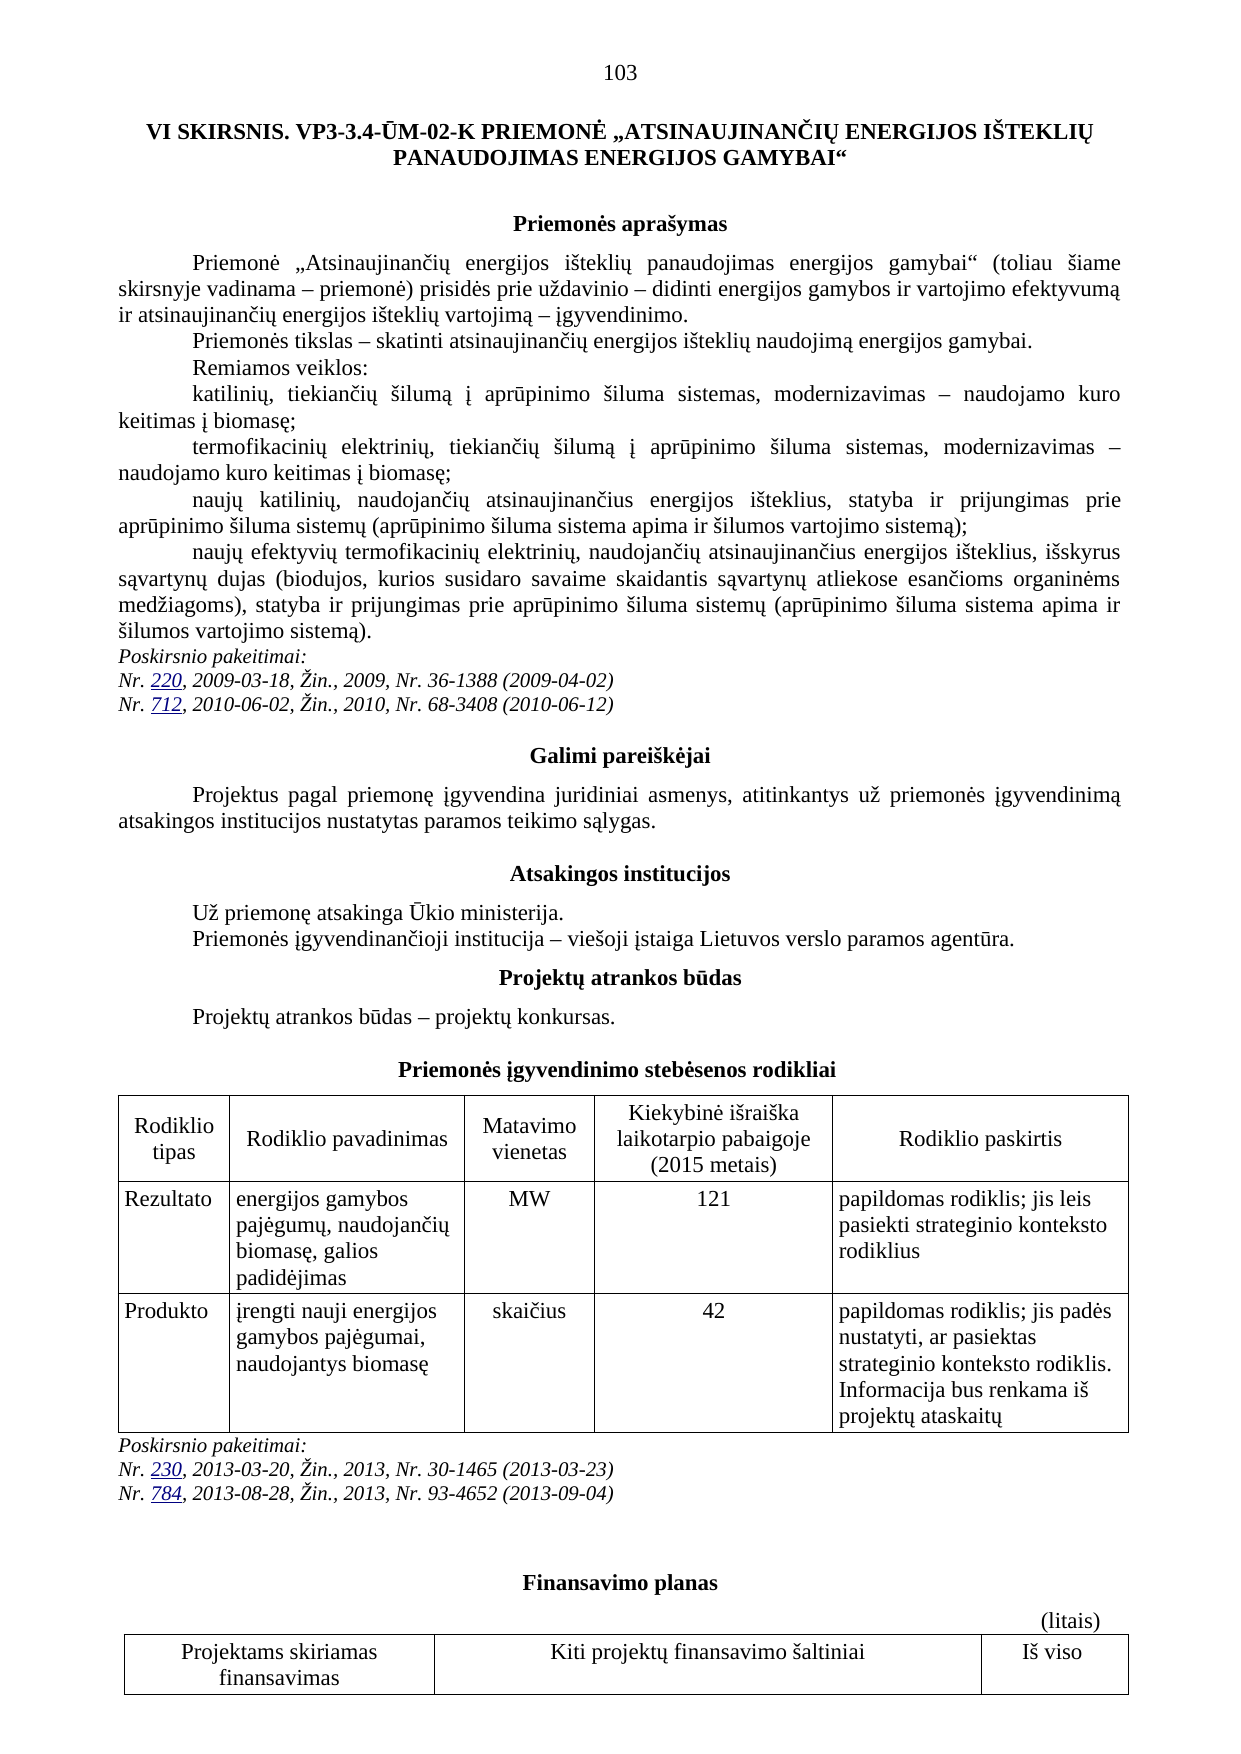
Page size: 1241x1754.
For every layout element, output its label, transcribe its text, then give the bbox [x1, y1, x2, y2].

text Remiamos veiklos: [118, 354, 1122, 380]
text Priemonės tikslas – skatinti atsinaujinančių energijos išteklių naudojimą energijos gamybai. [118, 328, 1122, 354]
text Priemonė „Atsinaujinančių energijos išteklių panaudojimas energijos gamybai“ (toliau šiame skirsnyje vadinama – priemonė) prisidės prie uždavinio – didinti energijos gamybos ir vartojimo efektyvumą ir atsinaujinančių energijos išteklių vartojimą – įgyvendinimo. [118, 248, 1122, 328]
table_cell Rezultato [119, 1182, 229, 1293]
subtitle Vi SKIRSNIS. VP3-3.4-ŪM-02-K PRIEMONĖ „Atsinaujinančių energijos išteklių panaudojimas energijos gamybai“ [118, 118, 1122, 171]
table_cell 42 [595, 1294, 832, 1432]
table_header Rodiklio tipas [119, 1096, 229, 1181]
text Nr. 230, 2013-03-20, Žin., 2013, Nr. 30-1465 (2013-03-23) [118, 1457, 1122, 1481]
text naujų katilinių, naudojančių atsinaujinančius energijos išteklius, statyba ir prijungimas prie aprūpinimo šiluma sistemų (aprūpinimo šiluma sistema apima ir šilumos vartojimo sistemą); [118, 486, 1122, 538]
table_header Rodiklio paskirtis [833, 1096, 1128, 1181]
table_header Iš viso [982, 1635, 1128, 1693]
table_cell Produkto [119, 1294, 229, 1432]
text Poskirsnio pakeitimai: [118, 1433, 1122, 1457]
text naujų efektyvių termofikacinių elektrinių, naudojančių atsinaujinančius energijos išteklius, išskyrus sąvartynų dujas (biodujos, kurios susidaro savaime skaidantis sąvartynų atliekose esančioms organinėms medžiagoms), statyba ir prijungimas prie aprūpinimo šiluma sistemų (aprūpinimo šiluma sistema apima ir šilumos vartojimo sistemą). [118, 538, 1122, 644]
table_header Kiti projektų finansavimo šaltiniai [435, 1635, 981, 1693]
text Už priemonę atsakinga Ūkio ministerija. [118, 899, 1122, 926]
text Galimi pareiškėjai [118, 742, 1122, 769]
text Projektus pagal priemonę įgyvendina juridiniai asmenys, atitinkantys už priemonės įgyvendinimą atsakingos institucijos nustatytas paramos teikimo sąlygas. [118, 781, 1122, 834]
table_cell papildomas rodiklis; jis leis pasiekti strateginio konteksto rodiklius [833, 1182, 1128, 1293]
list Finansavimo planas [118, 1569, 1122, 1595]
text Projektų atrankos būdas – projektų konkursas. [118, 1003, 1122, 1029]
table_cell skaičius [465, 1294, 594, 1432]
table_cell papildomas rodiklis; jis padės nustatyti, ar pasiektas strateginio konteksto rodik­lis. Informacija bus renkama iš projektų ataskaitų [833, 1294, 1128, 1432]
text Poskirsnio pakeitimai: [118, 644, 1122, 668]
table_cell įrengti nauji energijos gamybos pajėgumai, naudojantys biomasę [230, 1294, 464, 1432]
text Nr. 784, 2013-08-28, Žin., 2013, Nr. 93-4652 (2013-09-04) [118, 1481, 1122, 1505]
text termofikacinių elektrinių, tiekiančių šilumą į aprūpinimo šiluma sistemas, modernizavimas – naudojamo kuro keitimas į biomasę; [118, 433, 1122, 486]
text Atsakingos institucijos [118, 860, 1122, 887]
table_header Matavimo vienetas [465, 1096, 594, 1181]
table_cell 121 [595, 1182, 832, 1293]
text Priemonės aprašymas [118, 210, 1122, 236]
text Nr. 220, 2009-03-18, Žin., 2009, Nr. 36-1388 (2009-04-02) [118, 668, 1122, 692]
table_header Rodiklio pavadinimas [230, 1096, 464, 1181]
text (litais) [1041, 1608, 1122, 1634]
text Projektų atrankos būdas [118, 964, 1122, 991]
text Nr. 712, 2010-06-02, Žin., 2010, Nr. 68-3408 (2010-06-12) [118, 692, 1122, 716]
table_header Projektams skiriamas finansavimas [125, 1635, 434, 1693]
table_cell energijos gamybos pajėgumų, naudojančių biomasę, galios padidėjimas [230, 1182, 464, 1293]
text Priemonės įgyvendinančioji institucija – viešoji įstaiga Lietuvos verslo paramos agentūra. [118, 926, 1122, 952]
table_cell MW [465, 1182, 594, 1293]
text katilinių, tiekiančių šilumą į aprūpinimo šiluma sistemas, modernizavimas – naudojamo kuro keitimas į biomasę; [118, 380, 1122, 433]
text Priemonės įgyvendinimo stebėsenos rodikliai [118, 1056, 1122, 1082]
table_header Kiekybinė išraiška laikotarpio pabaigoje (2015 metais) [595, 1096, 832, 1181]
